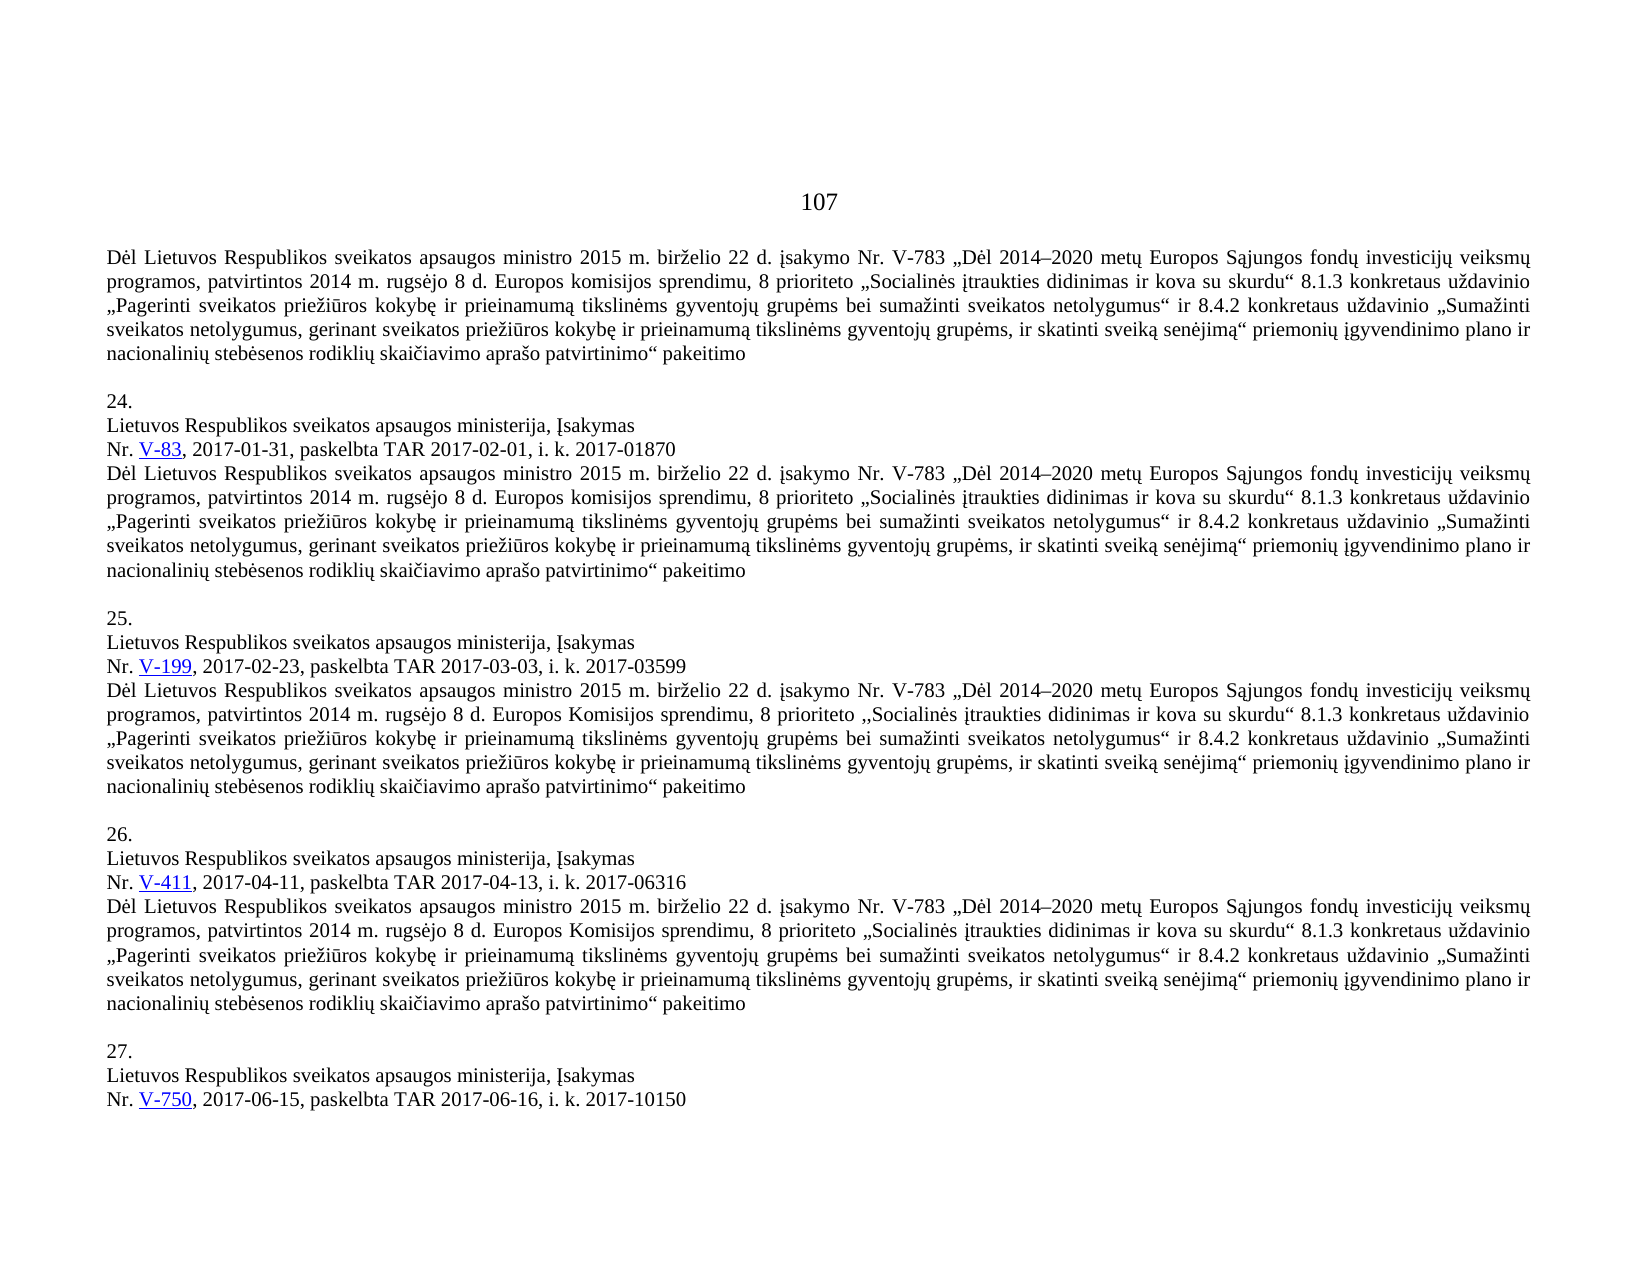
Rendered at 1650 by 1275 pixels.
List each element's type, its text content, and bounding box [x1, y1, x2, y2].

text 24. [106, 389, 1532, 413]
text Dėl Lietuvos Respublikos sveikatos apsaugos ministro 2015 m. birželio 22 d. įsakymo Nr. V-783 „Dėl 2014–2020 metų Europos Sąjungos fondų investicijų veiksmų programos, patvirtintos 2014 m. rugsėjo 8 d. Europos komisijos sprendimu, 8 prioriteto „Socialinės įtraukties didinimas ir kova su skurdu“ 8.1.3 konkretaus uždavinio „Pagerinti sveikatos priežiūros kokybę ir prieinamumą tikslinėms gyventojų grupėms bei sumažinti sveikatos netolygumus“ ir 8.4.2 konkretaus uždavinio „Sumažinti sveikatos netolygumus, gerinant sveikatos priežiūros kokybę ir prieinamumą tikslinėms gyventojų grupėms, ir skatinti sveiką senėjimą“ priemonių įgyvendinimo plano ir nacionalinių stebėsenos rodiklių skaičiavimo aprašo patvirtinimo“ pakeitimo [106, 461, 1532, 582]
text Lietuvos Respublikos sveikatos apsaugos ministerija, Įsakymas [106, 1063, 1532, 1087]
text Nr. V-83, 2017-01-31, paskelbta TAR 2017-02-01, i. k. 2017-01870 [106, 437, 1532, 461]
text Dėl Lietuvos Respublikos sveikatos apsaugos ministro 2015 m. birželio 22 d. įsakymo Nr. V-783 „Dėl 2014–2020 metų Europos Sąjungos fondų investicijų veiksmų programos, patvirtintos 2014 m. rugsėjo 8 d. Europos komisijos sprendimu, 8 prioriteto „Socialinės įtraukties didinimas ir kova su skurdu“ 8.1.3 konkretaus uždavinio „Pagerinti sveikatos priežiūros kokybę ir prieinamumą tikslinėms gyventojų grupėms bei sumažinti sveikatos netolygumus“ ir 8.4.2 konkretaus uždavinio „Sumažinti sveikatos netolygumus, gerinant sveikatos priežiūros kokybę ir prieinamumą tikslinėms gyventojų grupėms, ir skatinti sveiką senėjimą“ priemonių įgyvendinimo plano ir nacionalinių stebėsenos rodiklių skaičiavimo aprašo patvirtinimo“ pakeitimo [106, 245, 1532, 365]
text 26. [106, 822, 1532, 846]
text Lietuvos Respublikos sveikatos apsaugos ministerija, Įsakymas [106, 413, 1532, 437]
text Nr. V-750, 2017-06-15, paskelbta TAR 2017-06-16, i. k. 2017-10150 [106, 1087, 1532, 1111]
text Lietuvos Respublikos sveikatos apsaugos ministerija, Įsakymas [106, 846, 1532, 870]
text Nr. V-411, 2017-04-11, paskelbta TAR 2017-04-13, i. k. 2017-06316 [106, 870, 1532, 894]
text Lietuvos Respublikos sveikatos apsaugos ministerija, Įsakymas [106, 630, 1532, 654]
text Dėl Lietuvos Respublikos sveikatos apsaugos ministro 2015 m. birželio 22 d. įsakymo Nr. V-783 „Dėl 2014–2020 metų Europos Sąjungos fondų investicijų veiksmų programos, patvirtintos 2014 m. rugsėjo 8 d. Europos Komisijos sprendimu, 8 prioriteto ,,Socialinės įtraukties didinimas ir kova su skurdu“ 8.1.3 konkretaus uždavinio „Pagerinti sveikatos priežiūros kokybę ir prieinamumą tikslinėms gyventojų grupėms bei sumažinti sveikatos netolygumus“ ir 8.4.2 konkretaus uždavinio „Sumažinti sveikatos netolygumus, gerinant sveikatos priežiūros kokybę ir prieinamumą tikslinėms gyventojų grupėms, ir skatinti sveiką senėjimą“ priemonių įgyvendinimo plano ir nacionalinių stebėsenos rodiklių skaičiavimo aprašo patvirtinimo“ pakeitimo [106, 678, 1532, 798]
text 25. [106, 606, 1532, 630]
text 27. [106, 1039, 1532, 1063]
text Nr. V-199, 2017-02-23, paskelbta TAR 2017-03-03, i. k. 2017-03599 [106, 654, 1532, 678]
text Dėl Lietuvos Respublikos sveikatos apsaugos ministro 2015 m. birželio 22 d. įsakymo Nr. V-783 „Dėl 2014–2020 metų Europos Sąjungos fondų investicijų veiksmų programos, patvirtintos 2014 m. rugsėjo 8 d. Europos Komisijos sprendimu, 8 prioriteto „Socialinės įtraukties didinimas ir kova su skurdu“ 8.1.3 konkretaus uždavinio „Pagerinti sveikatos priežiūros kokybę ir prieinamumą tikslinėms gyventojų grupėms bei sumažinti sveikatos netolygumus“ ir 8.4.2 konkretaus uždavinio „Sumažinti sveikatos netolygumus, gerinant sveikatos priežiūros kokybę ir prieinamumą tikslinėms gyventojų grupėms, ir skatinti sveiką senėjimą“ priemonių įgyvendinimo plano ir nacionalinių stebėsenos rodiklių skaičiavimo aprašo patvirtinimo“ pakeitimo [106, 894, 1532, 1015]
